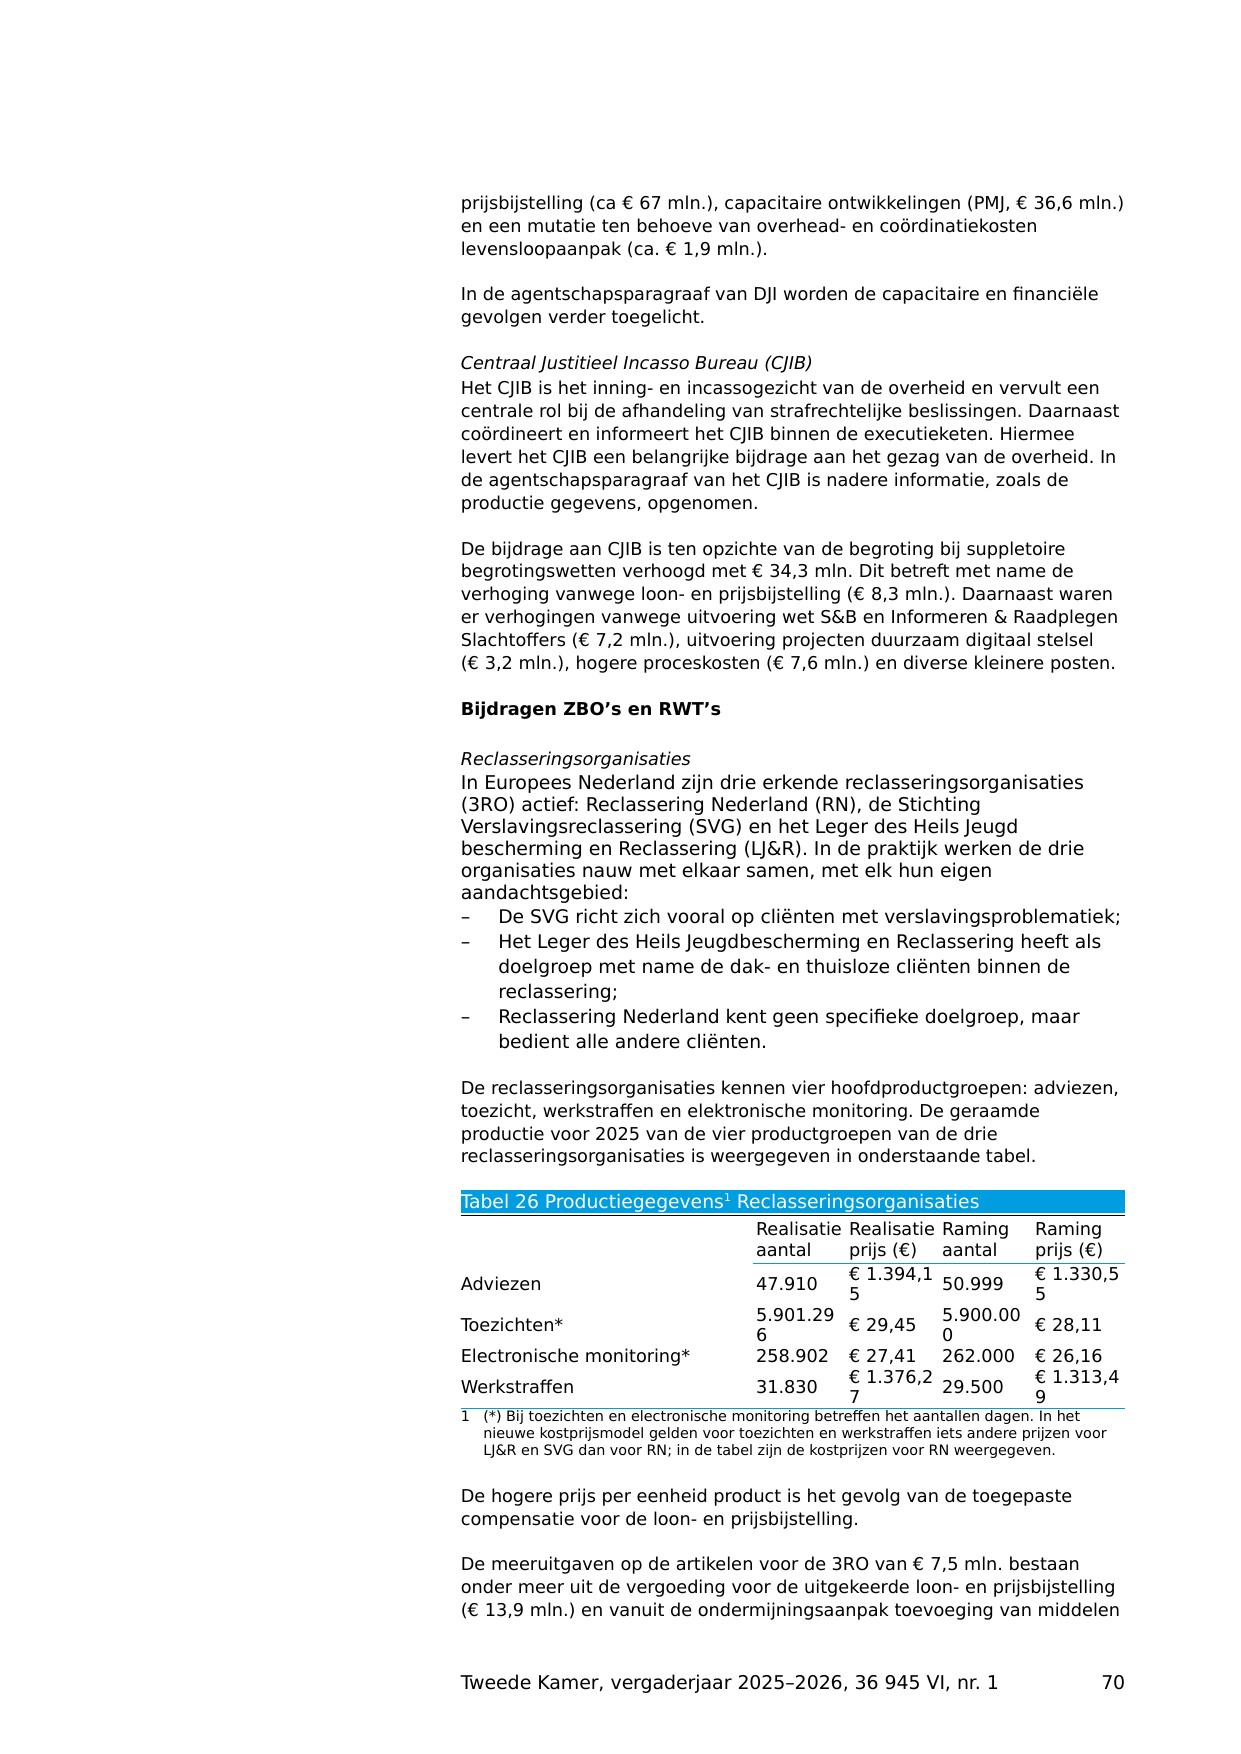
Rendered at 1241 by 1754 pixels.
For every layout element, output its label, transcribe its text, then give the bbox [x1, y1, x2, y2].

text Centraal Justitieel Incasso Bureau (CJIB) [461, 351, 1125, 374]
table_cell 29.500 [939, 1367, 1032, 1408]
text De meeruitgaven op de artikelen voor de 3RO van € 7,5 mln. bestaan onder meer uit de vergoeding voor de uitgekeerde loon- en prijsbijstelling (€ 13,9 mln.) en vanuit de ondermijningsaanpak toevoeging van middelen [461, 1552, 1125, 1621]
table_cell Raming aantal [939, 1216, 1032, 1263]
table_cell [461, 1216, 753, 1263]
table_cell € 28,11 [1032, 1305, 1125, 1346]
list Het Leger des Heils Jeugdbescherming en Reclassering heeft als doelgroep met name de dak- en thuisloze cliënten binnen de reclassering; [461, 929, 1125, 1004]
table_cell Realisatie aantal [753, 1216, 846, 1263]
text In Europees Nederland zijn drie erkende reclasseringsorganisaties (3RO) actief: Reclassering Nederland (RN), de Stichting Verslavingsreclassering (SVG) en het Leger des Heils Jeugd bescherming en Reclassering (LJ&R). In de praktijk werken de drie organisaties nauw met elkaar samen, met elk hun eigen aandachtsgebied: [461, 772, 1125, 904]
text De reclasseringsorganisaties kennen vier hoofdproductgroepen: adviezen, toezicht, werkstraffen en elektronische monitoring. De geraamde productie voor 2025 van de vier productgroepen van de drie reclasseringsorganisaties is weergegeven in onderstaande tabel. [461, 1076, 1125, 1167]
text In de agentschapsparagraaf van DJI worden de capacitaire en financiële gevolgen verder toegelicht. [461, 282, 1125, 328]
table_cell 50.999 [939, 1264, 1032, 1305]
text De hogere prijs per eenheid product is het gevolg van de toegepaste compensatie voor de loon- en prijsbijstelling. [461, 1484, 1125, 1529]
table_cell € 1.330,55 [1032, 1264, 1125, 1305]
list Reclassering Nederland kent geen specifieke doelgroep, maar bedient alle andere cliënten. [461, 1004, 1125, 1054]
table_cell Werkstraffen [461, 1367, 753, 1408]
text Reclasseringsorganisaties [461, 747, 1125, 770]
table_cell € 1.313,49 [1032, 1367, 1125, 1408]
list De SVG richt zich vooral op cliënten met verslavingsproblematiek; [461, 904, 1125, 929]
list (*) Bij toezichten en electronische monitoring betreffen het aantallen dagen. In het nieuwe kostprijsmodel gelden voor toezichten en werkstraffen iets andere prijzen voor LJ&R en SVG dan voor RN; in de tabel zijn de kostprijzen voor RN weergegeven. [461, 1409, 1125, 1459]
table_cell 5.901.296 [753, 1305, 846, 1346]
table_cell € 29,45 [846, 1305, 939, 1346]
table_cell Toezichten* [461, 1305, 753, 1346]
table_cell 47.910 [753, 1264, 846, 1305]
table_cell € 1.376,27 [846, 1367, 939, 1408]
text Het CJIB is het inning- en incassogezicht van de overheid en vervult een centrale rol bĳ de afhandeling van strafrechtelĳke beslissingen. Daarnaast coördineert en informeert het CJIB binnen de executieketen. Hiermee levert het CJIB een belangrĳke bĳdrage aan het gezag van de overheid. In de agentschapsparagraaf van het CJIB is nadere informatie, zoals de productie gegevens, opgenomen. [461, 376, 1125, 514]
text De bĳdrage aan CJIB is ten opzichte van de begroting bĳ suppletoire begrotingswetten verhoogd met € 34,3 mln. Dit betreft met name de verhoging vanwege loon- en prĳsbĳstelling (€ 8,3 mln.). Daarnaast waren er verhogingen vanwege uitvoering wet S&B en Informeren & Raadplegen Slachtoffers (€ 7,2 mln.), uitvoering projecten duurzaam digitaal stelsel (€ 3,2 mln.), hogere proceskosten (€ 7,6 mln.) en diverse kleinere posten. [461, 537, 1125, 674]
table_cell € 1.394,15 [846, 1264, 939, 1305]
table_cell Electronische monitoring* [461, 1346, 753, 1367]
table_cell 262.000 [939, 1346, 1032, 1367]
table_cell 5.900.000 [939, 1305, 1032, 1346]
text Bijdragen ZBO’s en RWT’s [461, 697, 1125, 720]
text prijsbijstelling (ca € 67 mln.), capacitaire ontwikkelingen (PMJ, € 36,6 mln.) en een mutatie ten behoeve van overhead- en coördinatiekosten levensloopaanpak (ca. € 1,9 mln.). [461, 191, 1125, 259]
table_cell € 27,41 [846, 1346, 939, 1367]
table_cell 258.902 [753, 1346, 846, 1367]
table_cell 31.830 [753, 1367, 846, 1408]
table_cell € 26,16 [1032, 1346, 1125, 1367]
table_cell Adviezen [461, 1263, 753, 1305]
table_cell Raming prijs (€) [1032, 1216, 1125, 1263]
table_cell Realisatie prijs (€) [846, 1216, 939, 1263]
